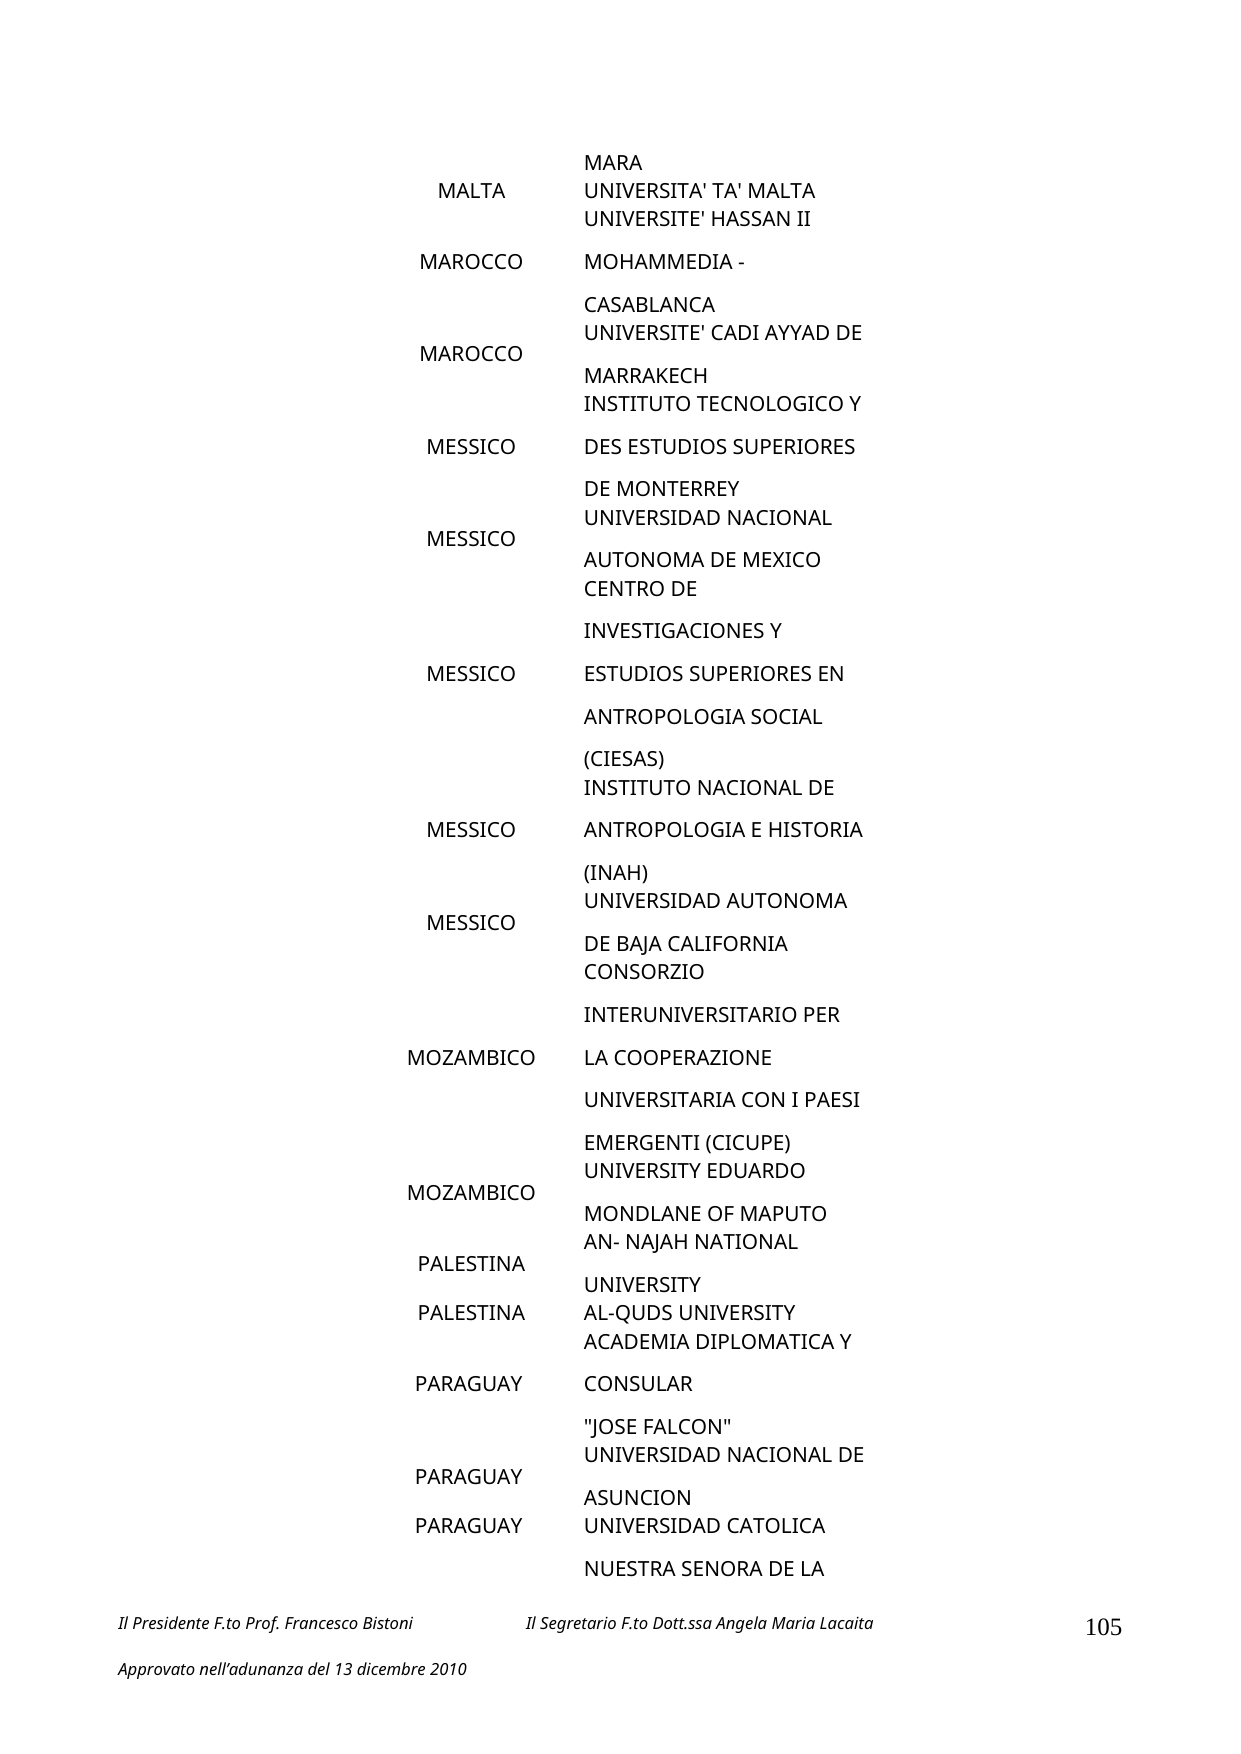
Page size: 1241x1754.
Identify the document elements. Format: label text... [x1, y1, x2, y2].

table_cell MAROCCO [366, 318, 576, 389]
table_cell INSTITUTO NACIONAL DE ANTROPOLOGIA E HISTORIA (INAH) [576, 773, 874, 886]
table_cell MALTA [366, 176, 576, 204]
table_cell CENTRO DE INVESTIGACIONES Y ESTUDIOS SUPERIORES EN ANTROPOLOGIA SOCIAL (CIESAS) [576, 574, 874, 773]
table_cell MESSICO [366, 773, 576, 886]
table_cell PARAGUAY [366, 1441, 576, 1512]
table_cell UNIVERSITE' HASSAN II MOHAMMEDIA - CASABLANCA [576, 205, 874, 318]
table_cell PARAGUAY [366, 1327, 576, 1441]
table_cell UNIVERSIDAD NACIONAL DE ASUNCION [576, 1441, 874, 1512]
table_cell UNIVERSIDAD NACIONAL AUTONOMA DE MEXICO [576, 503, 874, 574]
table_cell MESSICO [366, 886, 576, 957]
table_cell INSTITUTO TECNOLOGICO Y DES ESTUDIOS SUPERIORES DE MONTERREY [576, 389, 874, 503]
table_cell ACADEMIA DIPLOMATICA Y CONSULAR "JOSE FALCON" [576, 1327, 874, 1441]
table_cell MARA [576, 148, 874, 176]
table_cell AL-QUDS UNIVERSITY [576, 1299, 874, 1327]
table_cell CONSORZIO INTERUNIVERSITARIO PER LA COOPERAZIONE UNIVERSITARIA CON I PAESI EMERGENTI (CICUPE) [576, 958, 874, 1156]
table_cell AN- NAJAH NATIONAL UNIVERSITY [576, 1228, 874, 1298]
table_cell PALESTINA [366, 1299, 576, 1327]
table_cell UNIVERSITE' CADI AYYAD DE MARRAKECH [576, 318, 874, 389]
table_cell MESSICO [366, 389, 576, 503]
table_cell PALESTINA [366, 1228, 576, 1298]
table_cell MESSICO [366, 574, 576, 773]
table_cell UNIVERSIDAD AUTONOMA DE BAJA CALIFORNIA [576, 886, 874, 957]
table_cell MAROCCO [366, 205, 576, 318]
table_cell UNIVERSITA' TA' MALTA [576, 176, 874, 204]
table_cell [366, 148, 576, 176]
table_cell MOZAMBICO [366, 1156, 576, 1227]
table_cell UNIVERSITY EDUARDO MONDLANE OF MAPUTO [576, 1156, 874, 1227]
table_cell MESSICO [366, 503, 576, 574]
table_cell MOZAMBICO [366, 958, 576, 1156]
table_cell UNIVERSIDAD CATOLICA NUESTRA SENORA DE LA [576, 1512, 874, 1591]
table_cell PARAGUAY [366, 1512, 576, 1591]
